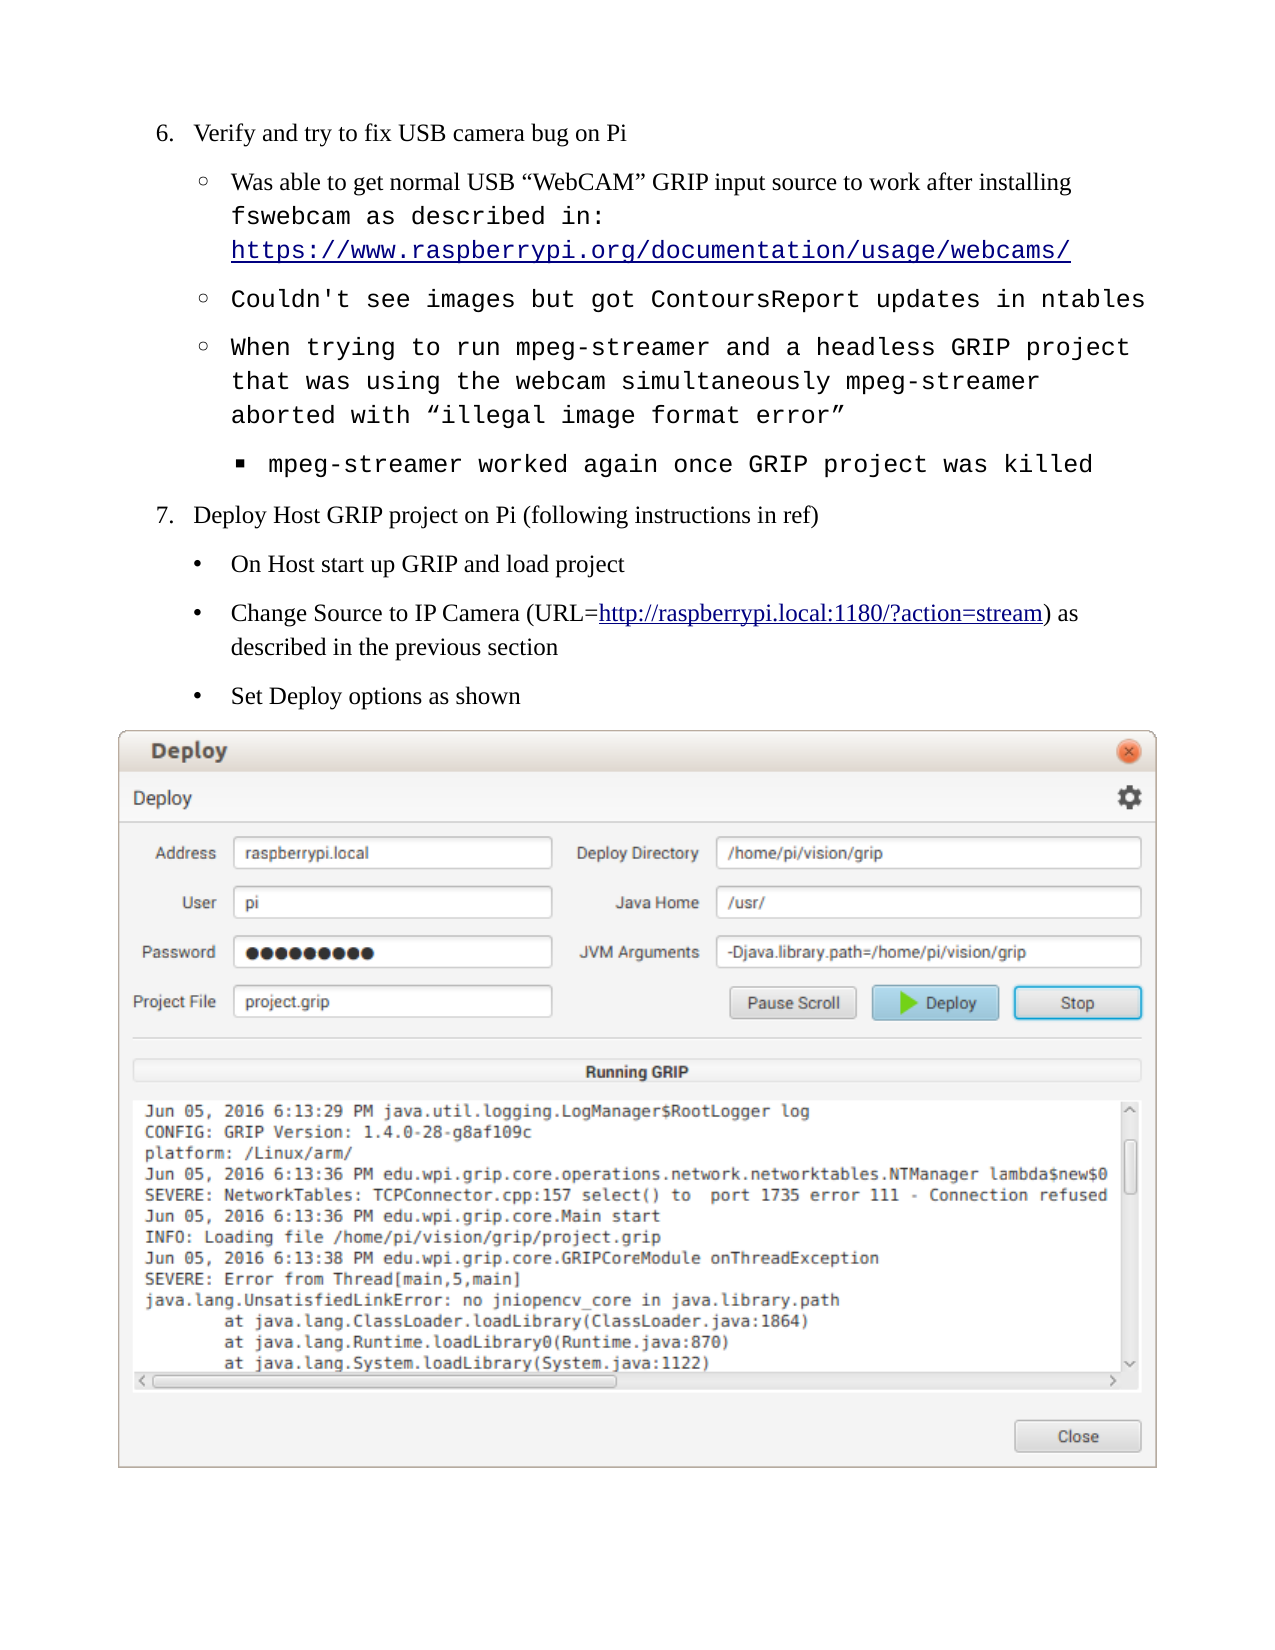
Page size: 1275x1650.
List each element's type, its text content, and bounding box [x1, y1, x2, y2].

list On Host start up GRIP and load project [193, 549, 1157, 577]
list Change Source to IP Camera (URL=http://raspberrypi.local:1180/?action=stream) as described in the previous section [193, 598, 1157, 661]
list mpeg-streamer worked again once GRIP project was killed [231, 451, 1157, 479]
picture [118, 730, 1157, 1468]
list Deploy Host GRIP project on Pi (following instructions in ref) [156, 500, 1157, 528]
list Couldn't see images but got ContoursReport updates in ntables [193, 286, 1157, 314]
list Was able to get normal USB “WebCAM” GRIP input source to work after installing fswebcam as described in: https://www.raspberrypi.org/documentation/usage/webcams/ [193, 167, 1157, 266]
list Set Deploy options as shown [193, 681, 1157, 710]
list When trying to run mpeg-streamer and a headless GRIP project that was using the webcam simultaneously mpeg-streamer aborted with “illegal image format error” [193, 335, 1157, 431]
list Verify and try to fix USB camera bug on Pi [156, 118, 1157, 147]
